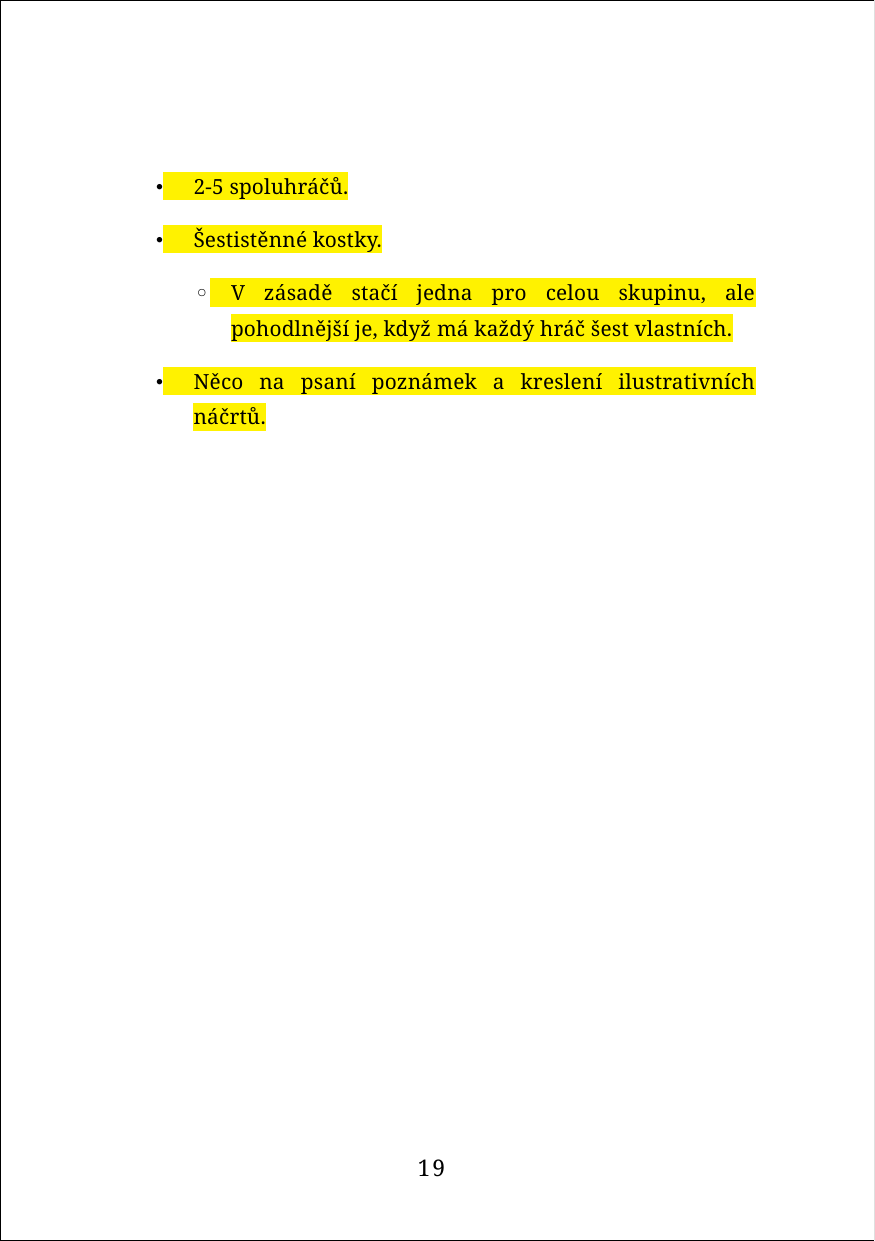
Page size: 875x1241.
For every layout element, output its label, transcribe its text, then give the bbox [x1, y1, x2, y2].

list Něco na psaní poznámek a kreslení ilustrativních náčrtů. [156, 367, 756, 431]
list 2-5 spoluhráčů. [156, 172, 756, 200]
list V⁠ zásadě stačí jedna pro celou skupinu, ale pohodlnější je, když má každý hráč šest vlastních. [193, 278, 756, 342]
list Šestistěnné kostky. [156, 225, 756, 253]
